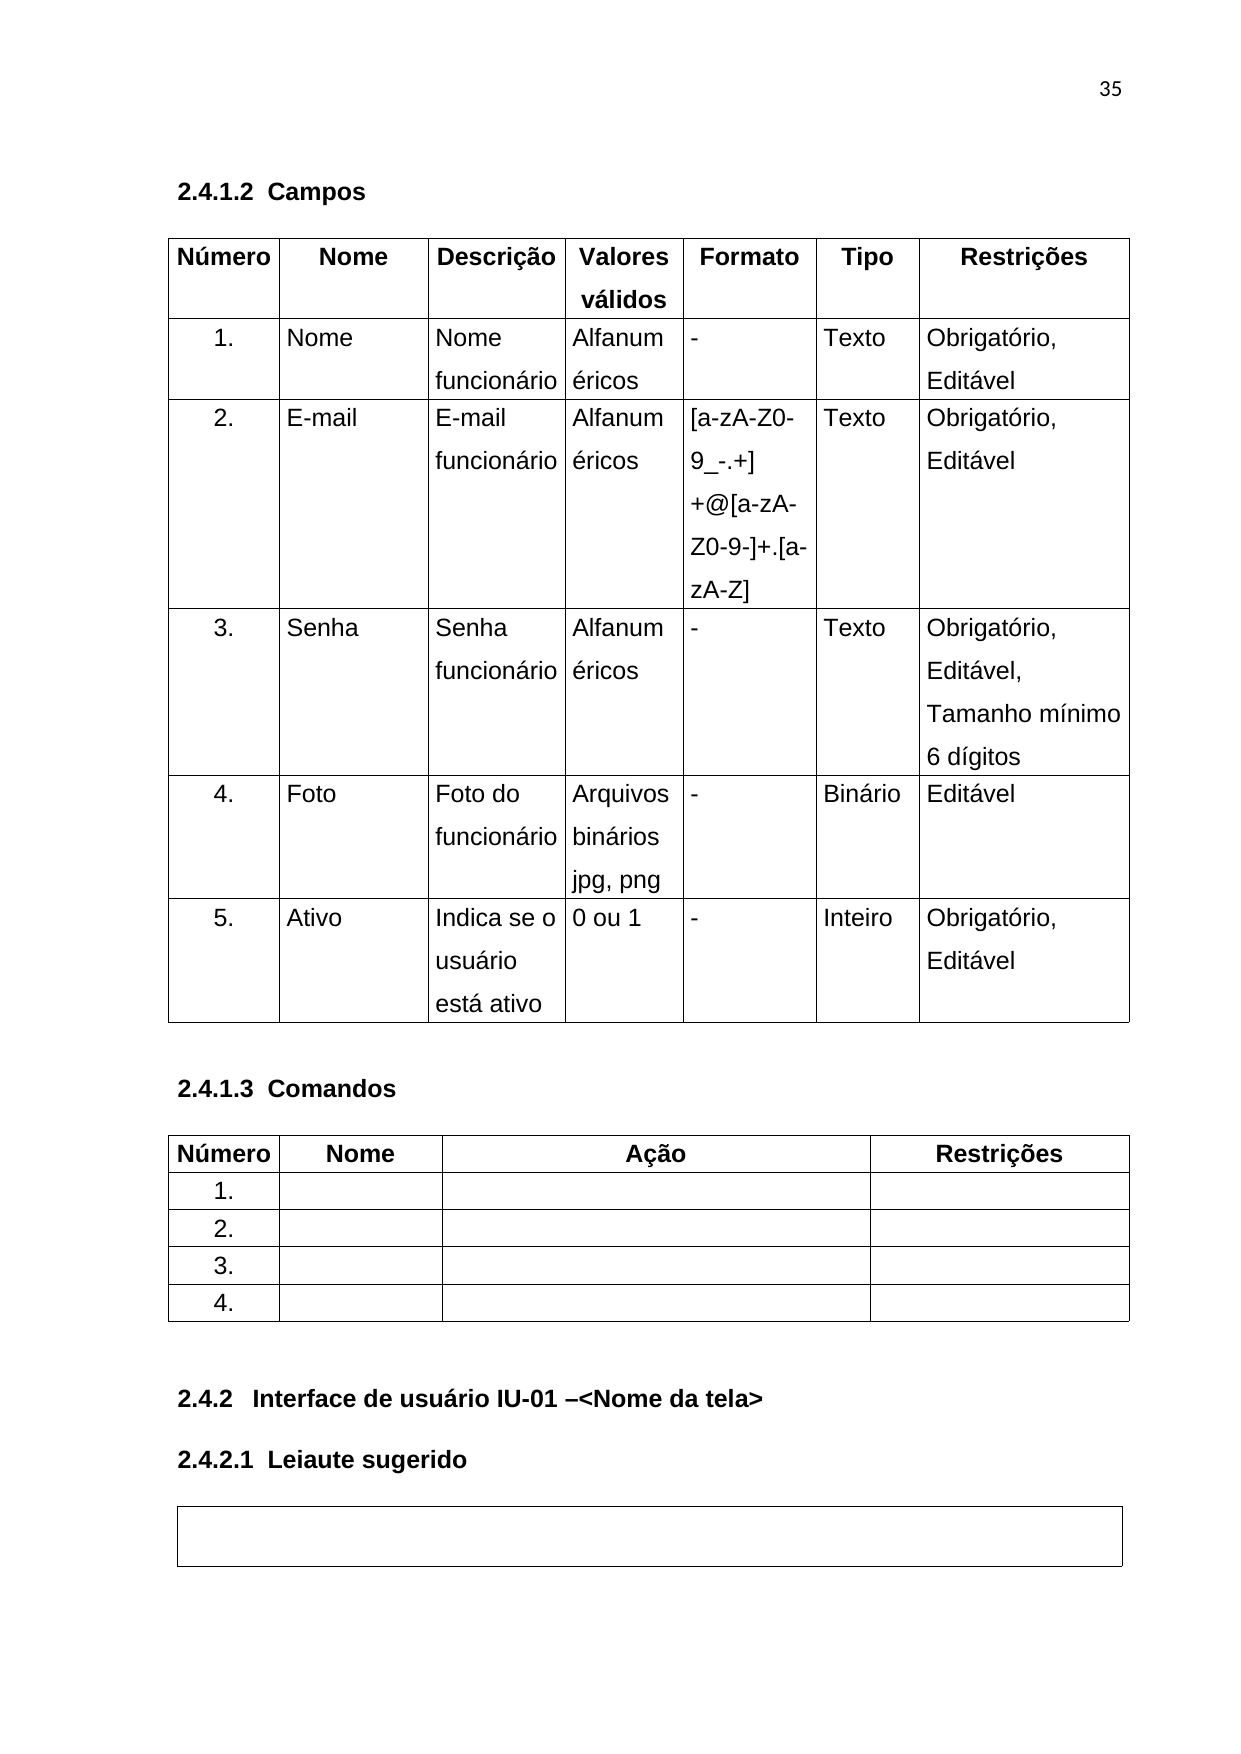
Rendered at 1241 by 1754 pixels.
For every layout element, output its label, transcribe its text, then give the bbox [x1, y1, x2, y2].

table_cell Editável [920, 776, 1129, 898]
subtitle Comandos [177, 1074, 1122, 1103]
table_cell [169, 899, 279, 1022]
table_cell [169, 400, 279, 608]
table_cell [169, 1210, 279, 1246]
table_cell [443, 1285, 870, 1321]
table_cell Texto [817, 609, 919, 775]
table_cell Obrigatório, Editável [920, 319, 1129, 399]
table_cell Senha [280, 609, 428, 775]
subtitle Campos [177, 177, 1122, 206]
table_header Número [169, 239, 279, 318]
table_cell [a-zA-Z0-9_-.+]+@[a-zA-Z0-9-]+.[a-zA-Z] [684, 400, 816, 608]
table_header Tipo [817, 239, 919, 318]
table_cell Nome [280, 319, 428, 399]
table_cell [280, 1247, 442, 1284]
table_cell Texto [817, 319, 919, 399]
subtitle Interface de usuário IU-01 –<Nome da tela> [177, 1384, 1122, 1413]
table_cell Obrigatório, Editável [920, 400, 1129, 608]
table_cell [871, 1210, 1129, 1246]
table_header Ação [443, 1136, 870, 1172]
table_cell Texto [817, 400, 919, 608]
table_cell Foto [280, 776, 428, 898]
table_cell [871, 1285, 1129, 1321]
table_cell E-mail funcionário [429, 400, 565, 608]
table_cell [871, 1173, 1129, 1209]
table_cell Foto do funcionário [429, 776, 565, 898]
table_cell Indica se o usuário está ativo [429, 899, 565, 1022]
table_cell [871, 1247, 1129, 1284]
table_cell [169, 1247, 279, 1284]
table_cell [280, 1210, 442, 1246]
table_cell Binário [817, 776, 919, 898]
table_header Número [169, 1136, 279, 1172]
table_cell E-mail [280, 400, 428, 608]
table_header Descrição [429, 239, 565, 318]
table_header Restrições [920, 239, 1129, 318]
table_cell Arquivos binários jpg, png [566, 776, 683, 898]
table_cell [443, 1210, 870, 1246]
table_cell Obrigatório, Editável [920, 899, 1129, 1022]
table_cell [169, 609, 279, 775]
table_cell Alfanuméricos [566, 400, 683, 608]
table_cell Inteiro [817, 899, 919, 1022]
table_cell - [684, 776, 816, 898]
table_cell Ativo [280, 899, 428, 1022]
table_cell [169, 1173, 279, 1209]
table_cell [443, 1173, 870, 1209]
table_cell - [684, 899, 816, 1022]
table_header Valores válidos [566, 239, 683, 318]
table_cell Alfanuméricos [566, 319, 683, 399]
table_header Nome [280, 239, 428, 318]
subtitle Leiaute sugerido [177, 1445, 1122, 1474]
table_cell Nome funcionário [429, 319, 565, 399]
table_cell [443, 1247, 870, 1284]
table_cell [169, 319, 279, 399]
table_cell Obrigatório, Editável, Tamanho mínimo 6 dígitos [920, 609, 1129, 775]
table_cell [169, 1285, 279, 1321]
table_cell [280, 1173, 442, 1209]
table_cell 0 ou 1 [566, 899, 683, 1022]
table_header Restrições [871, 1136, 1129, 1172]
table_cell [280, 1285, 442, 1321]
table_header Nome [280, 1136, 442, 1172]
table_cell Senha funcionário [429, 609, 565, 775]
table_cell - [684, 319, 816, 399]
table_cell - [684, 609, 816, 775]
table_header Formato [684, 239, 816, 318]
table_cell [169, 776, 279, 898]
table_cell Alfanuméricos [566, 609, 683, 775]
table_header [178, 1507, 1122, 1566]
